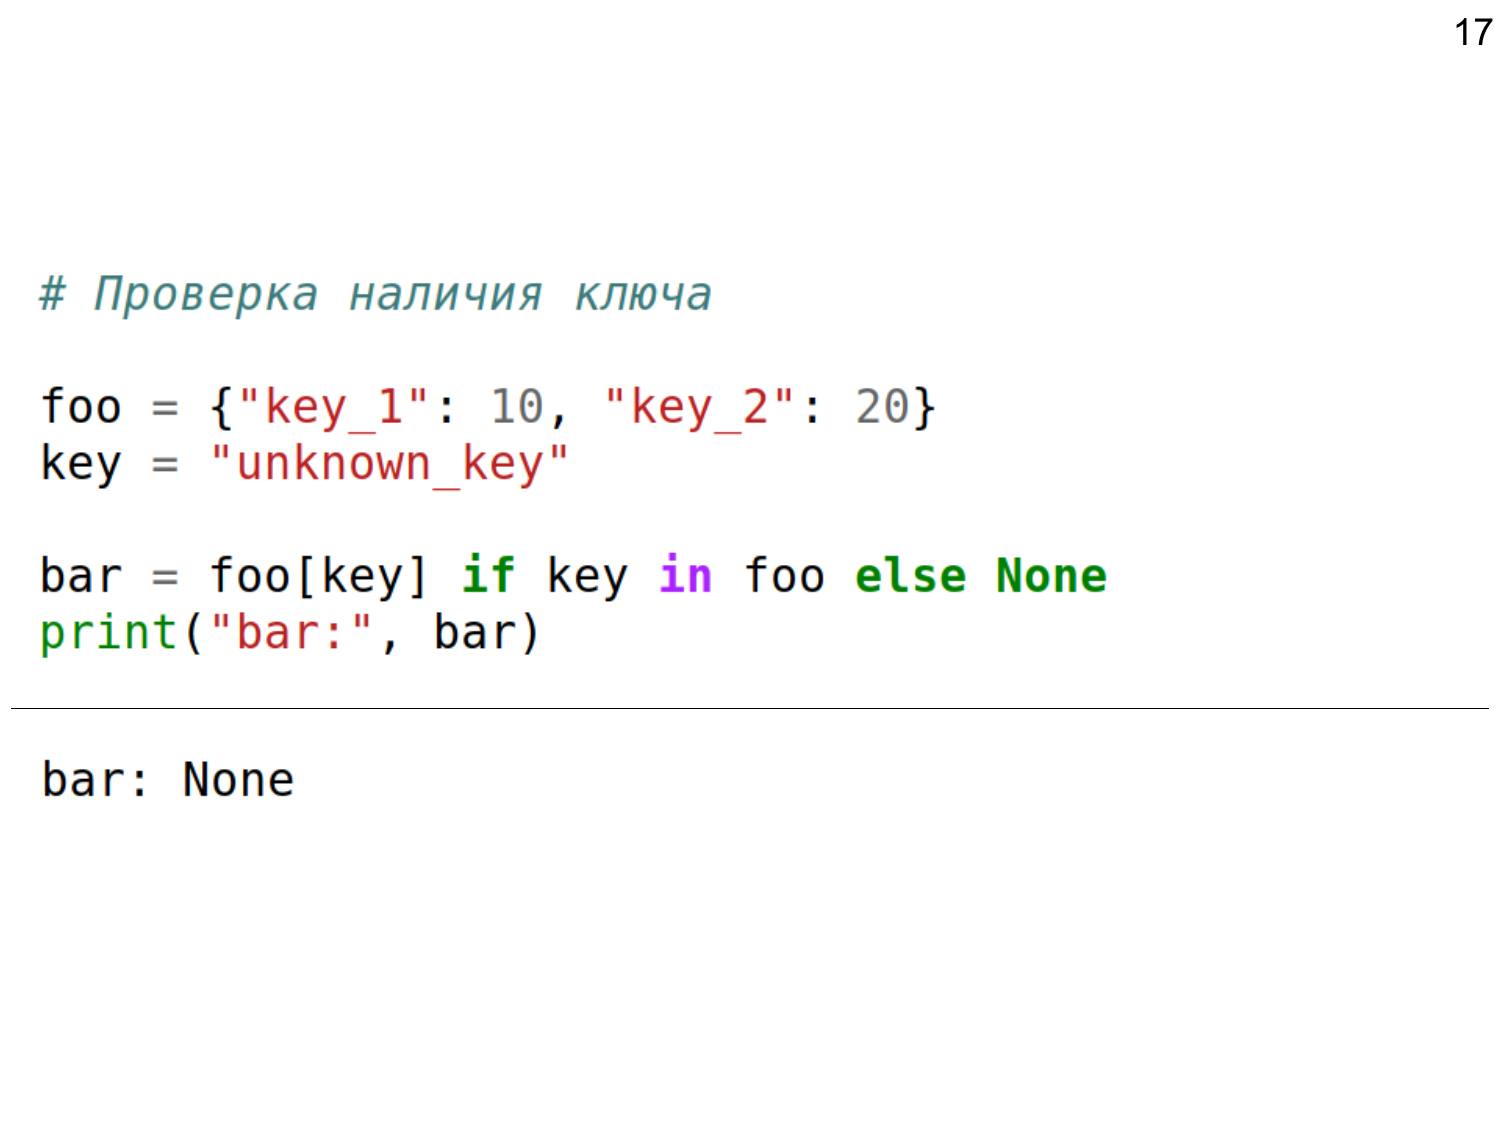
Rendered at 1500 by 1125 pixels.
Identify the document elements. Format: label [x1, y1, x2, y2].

picture [26, 260, 1122, 669]
picture [28, 743, 308, 815]
